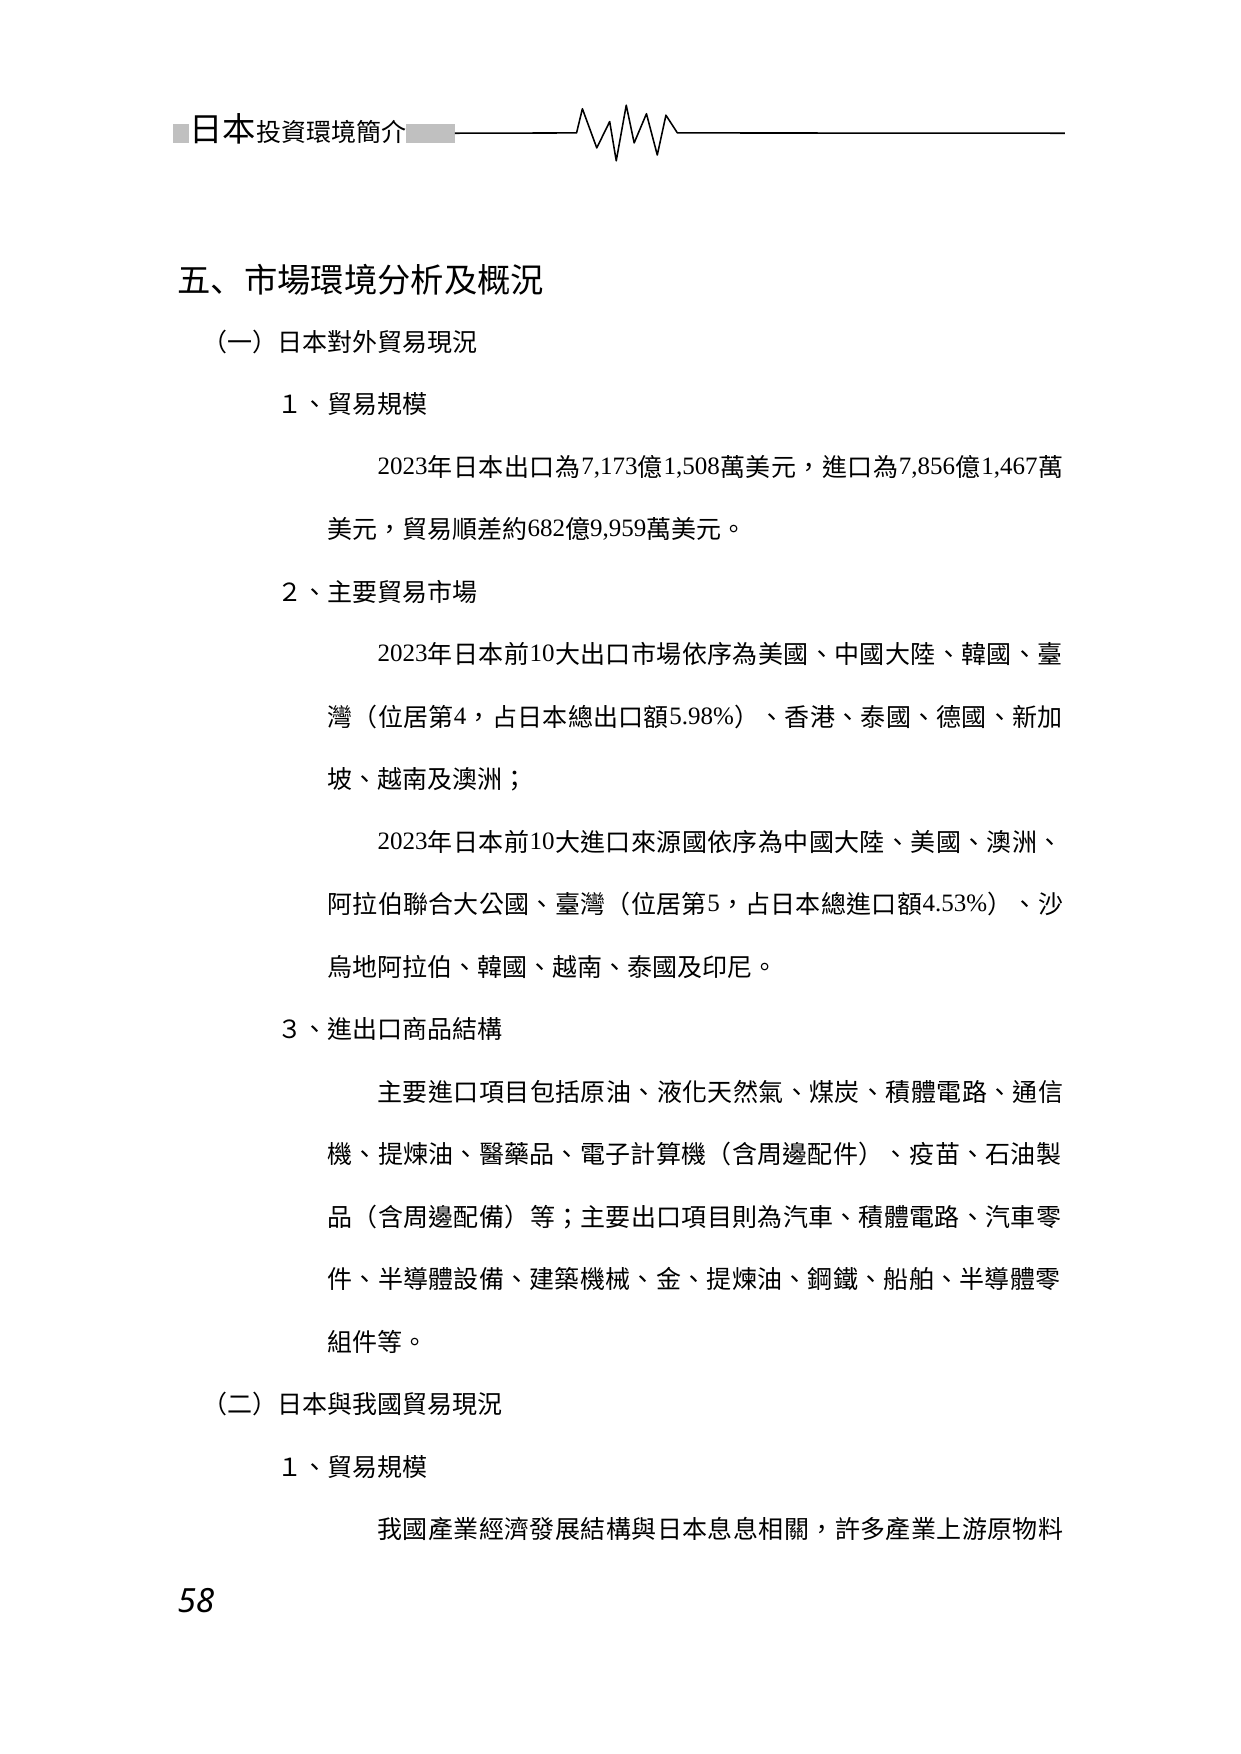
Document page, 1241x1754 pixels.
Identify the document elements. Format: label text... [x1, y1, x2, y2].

text 2023年日本前10大出口市場依序為美國、中國大陸、韓國、臺灣（位居第4，占日本總出口額5.98%）、香港、泰國、德國、新加坡、越南及澳洲； [327, 611, 1063, 799]
text ３、進出口商品結構 [277, 986, 1063, 1049]
text 主要進口項目包括原油、液化天然氣、煤炭、積體電路、通信機、提煉油、醫藥品、電子計算機（含周邊配件）、疫苗、石油製品（含周邊配備）等；主要出口項目則為汽車、積體電路、汽車零件、半導體設備、建築機械、金、提煉油、鋼鐵、船舶、半導體零組件等。 [327, 1049, 1063, 1361]
text 2023年日本出口為7,173億1,508萬美元，進口為7,856億1,467萬美元，貿易順差約682億9,959萬美元。 [327, 424, 1063, 549]
text １、貿易規模 [277, 361, 1063, 424]
text 我國產業經濟發展結構與日本息息相關，許多產業上游原物料 [327, 1486, 1063, 1549]
text 五、市場環境分析及概況 [177, 236, 1063, 299]
text （二）日本與我國貿易現況 [202, 1361, 1063, 1424]
text ２、主要貿易市場 [277, 549, 1063, 611]
text （一）日本對外貿易現況 [202, 299, 1063, 361]
text １、貿易規模 [277, 1424, 1063, 1486]
text 2023年日本前10大進口來源國依序為中國大陸、美國、澳洲、阿拉伯聯合大公國、臺灣（位居第5，占日本總進口額4.53%）、沙烏地阿拉伯、韓國、越南、泰國及印尼。 [327, 799, 1063, 986]
